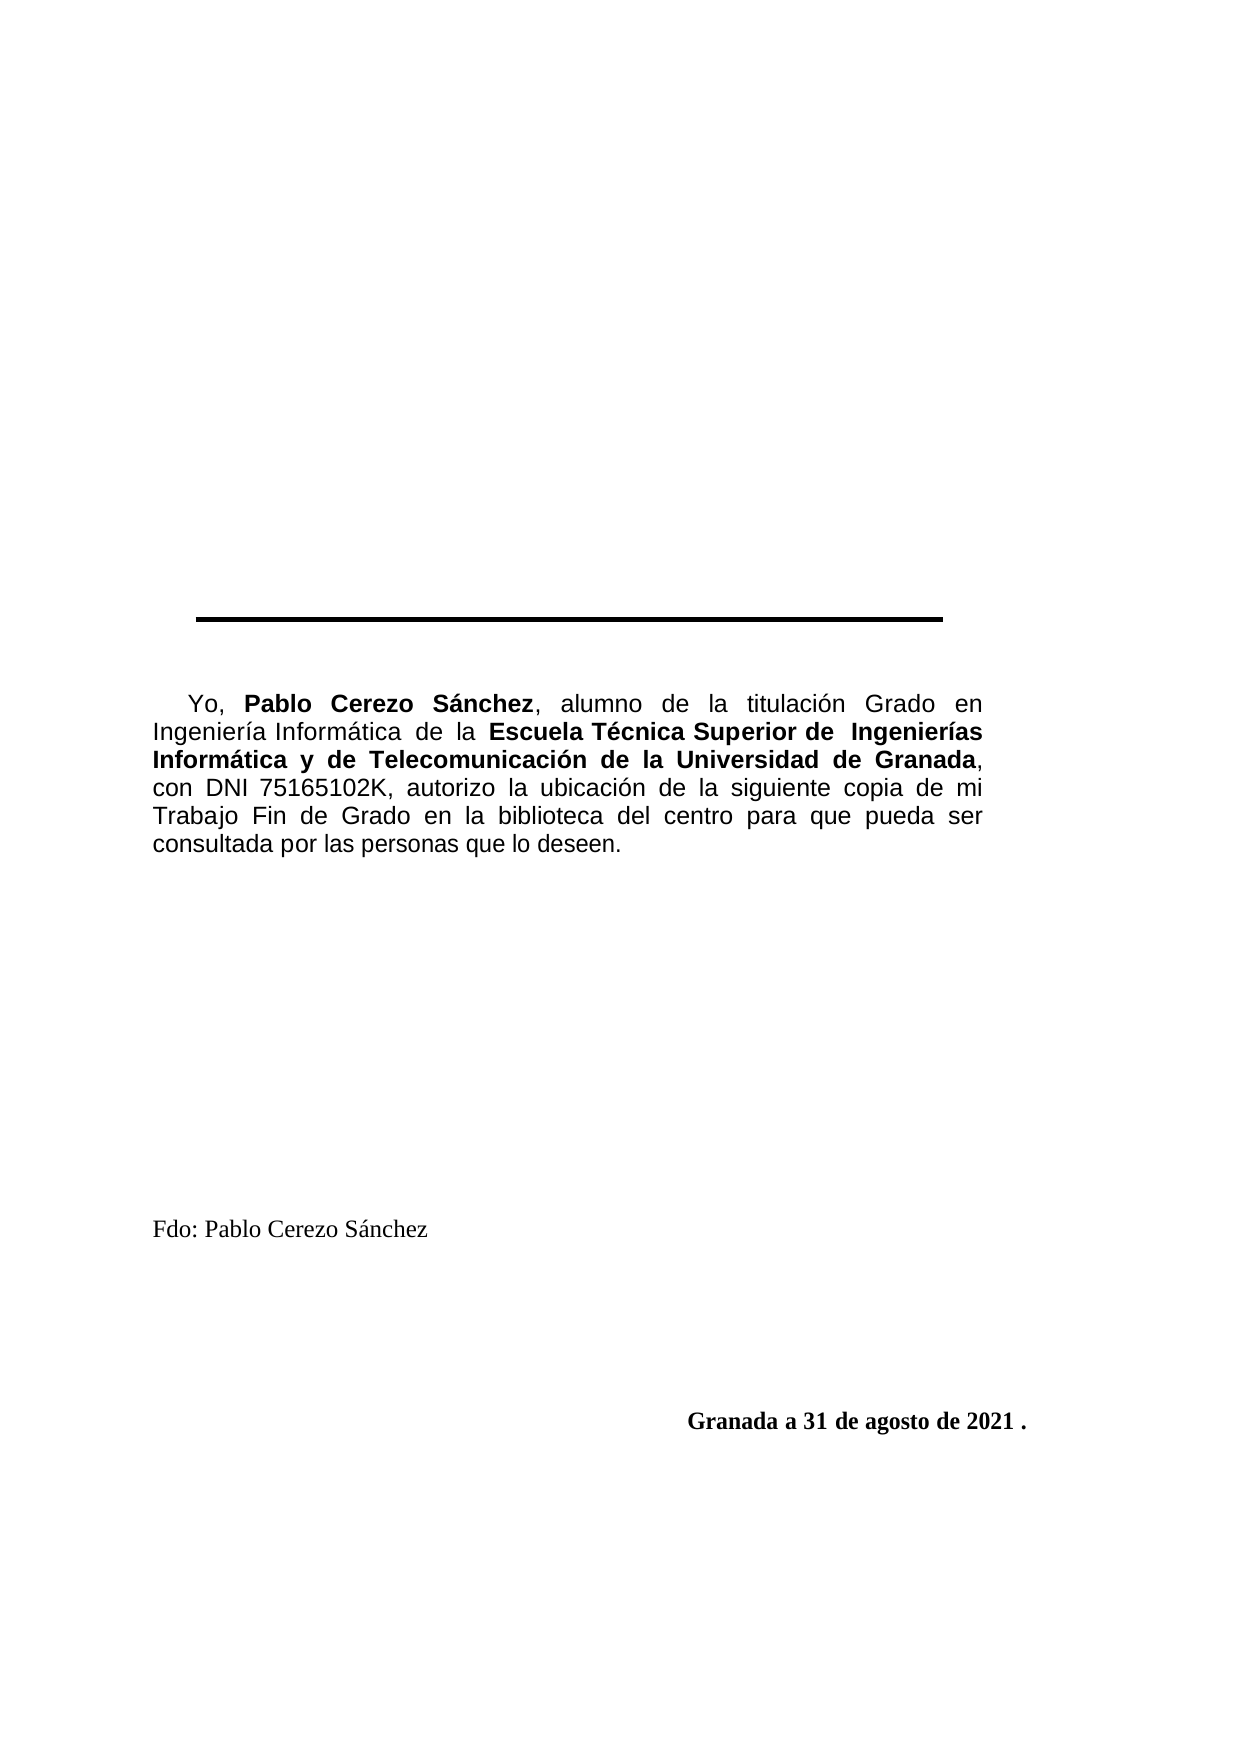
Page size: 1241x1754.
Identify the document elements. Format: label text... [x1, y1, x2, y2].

text Fdo: Pablo Cerezo Sánchez [152, 1214, 1106, 1243]
text Yo, Pablo Cerezo Sánchez, alumno de la titulación Grado en Ingeniería Informática de la Escuela Técnica Superior de Ingenierías Informática y de Telecomunicación de la Universidad de Granada, con DNI 75165102K, autorizo la ubicación de la siguiente copia de mi Trabajo Fin de Grado en la biblioteca del centro para que pueda ser consultada por las personas que lo deseen. [152, 690, 983, 858]
text Granada a 31 de agosto de 2021 . [608, 1406, 1106, 1435]
